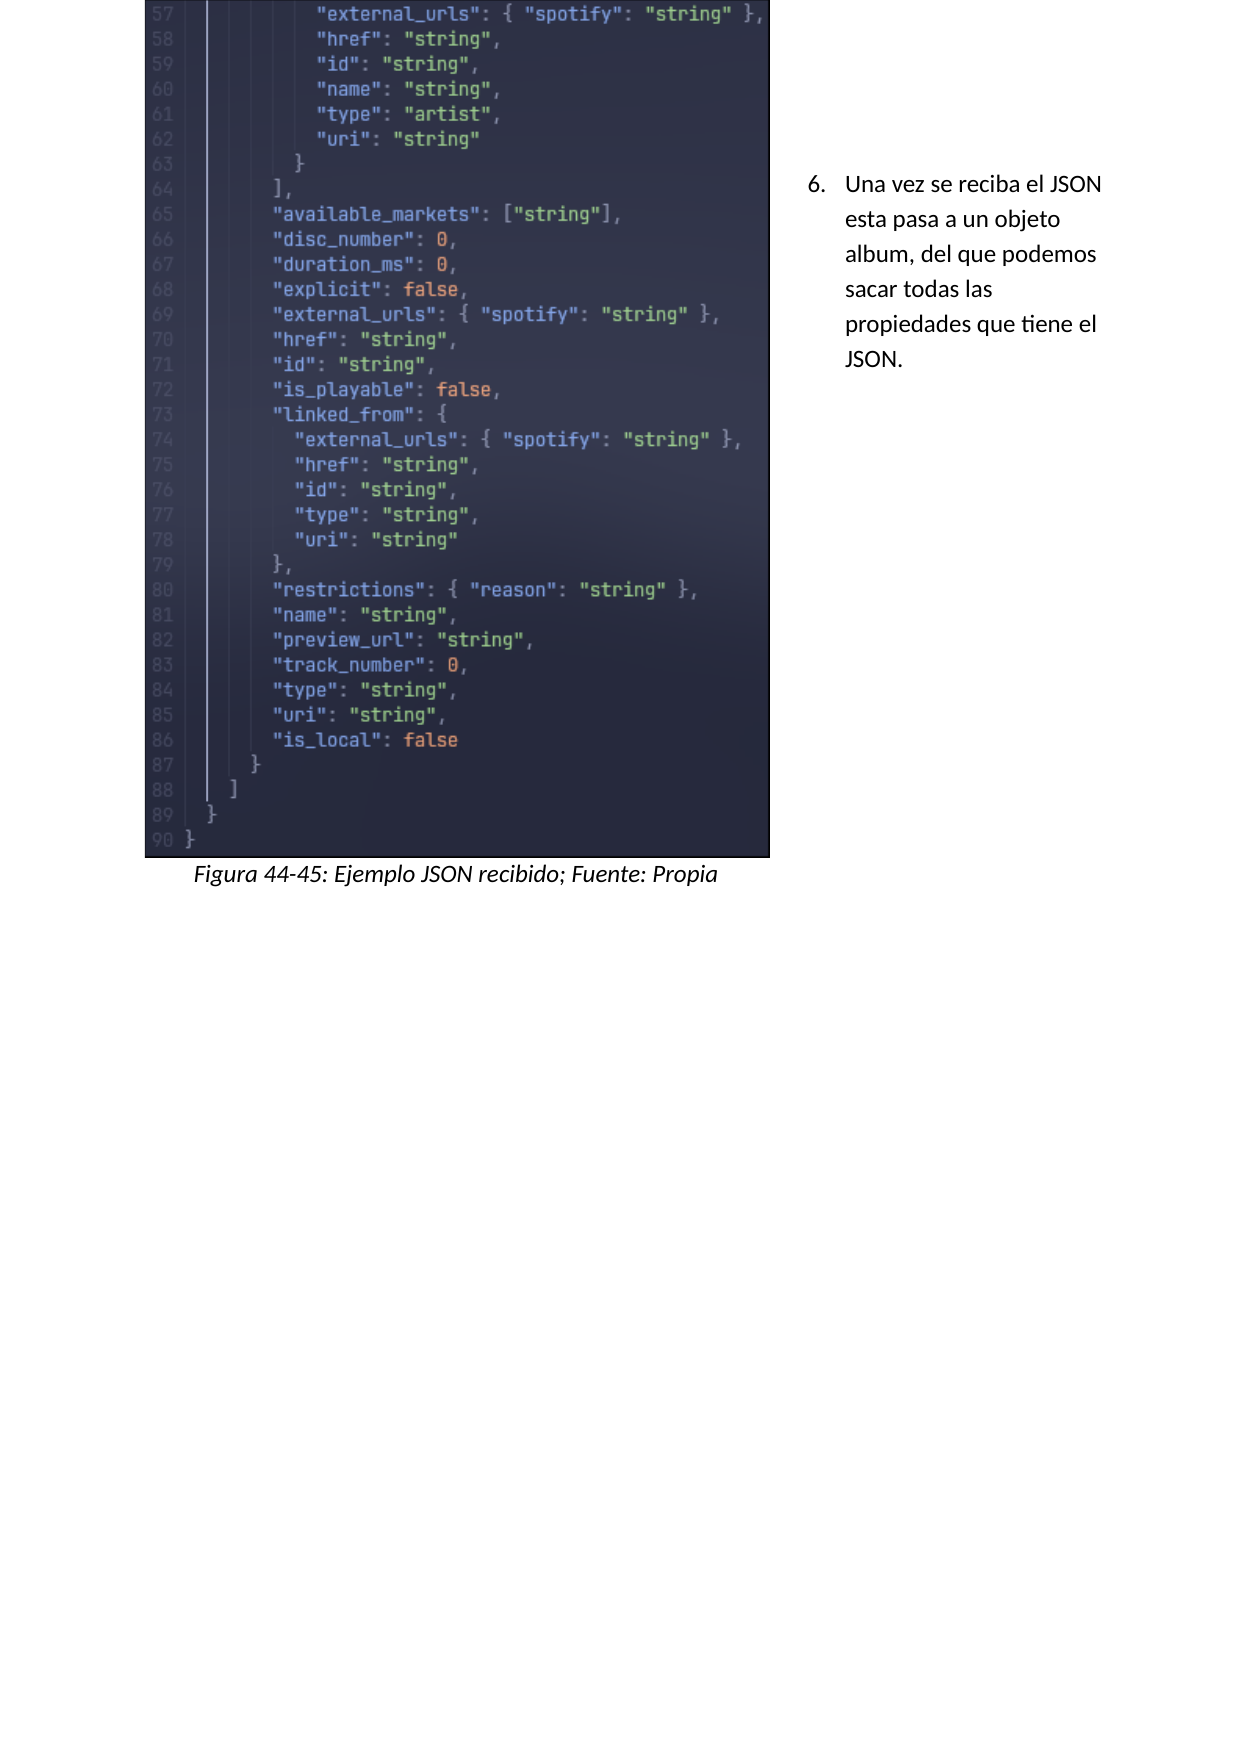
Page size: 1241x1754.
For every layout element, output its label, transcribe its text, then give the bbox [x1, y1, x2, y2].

list Una vez se reciba el JSON esta pasa a un objeto album, del que podemos sacar todas las propiedades que tiene el JSON. [770, 168, 1122, 373]
picture [144, 0, 770, 858]
text Figura 44-45: Ejemplo JSON recibido; Fuente: Propia [145, 858, 770, 888]
